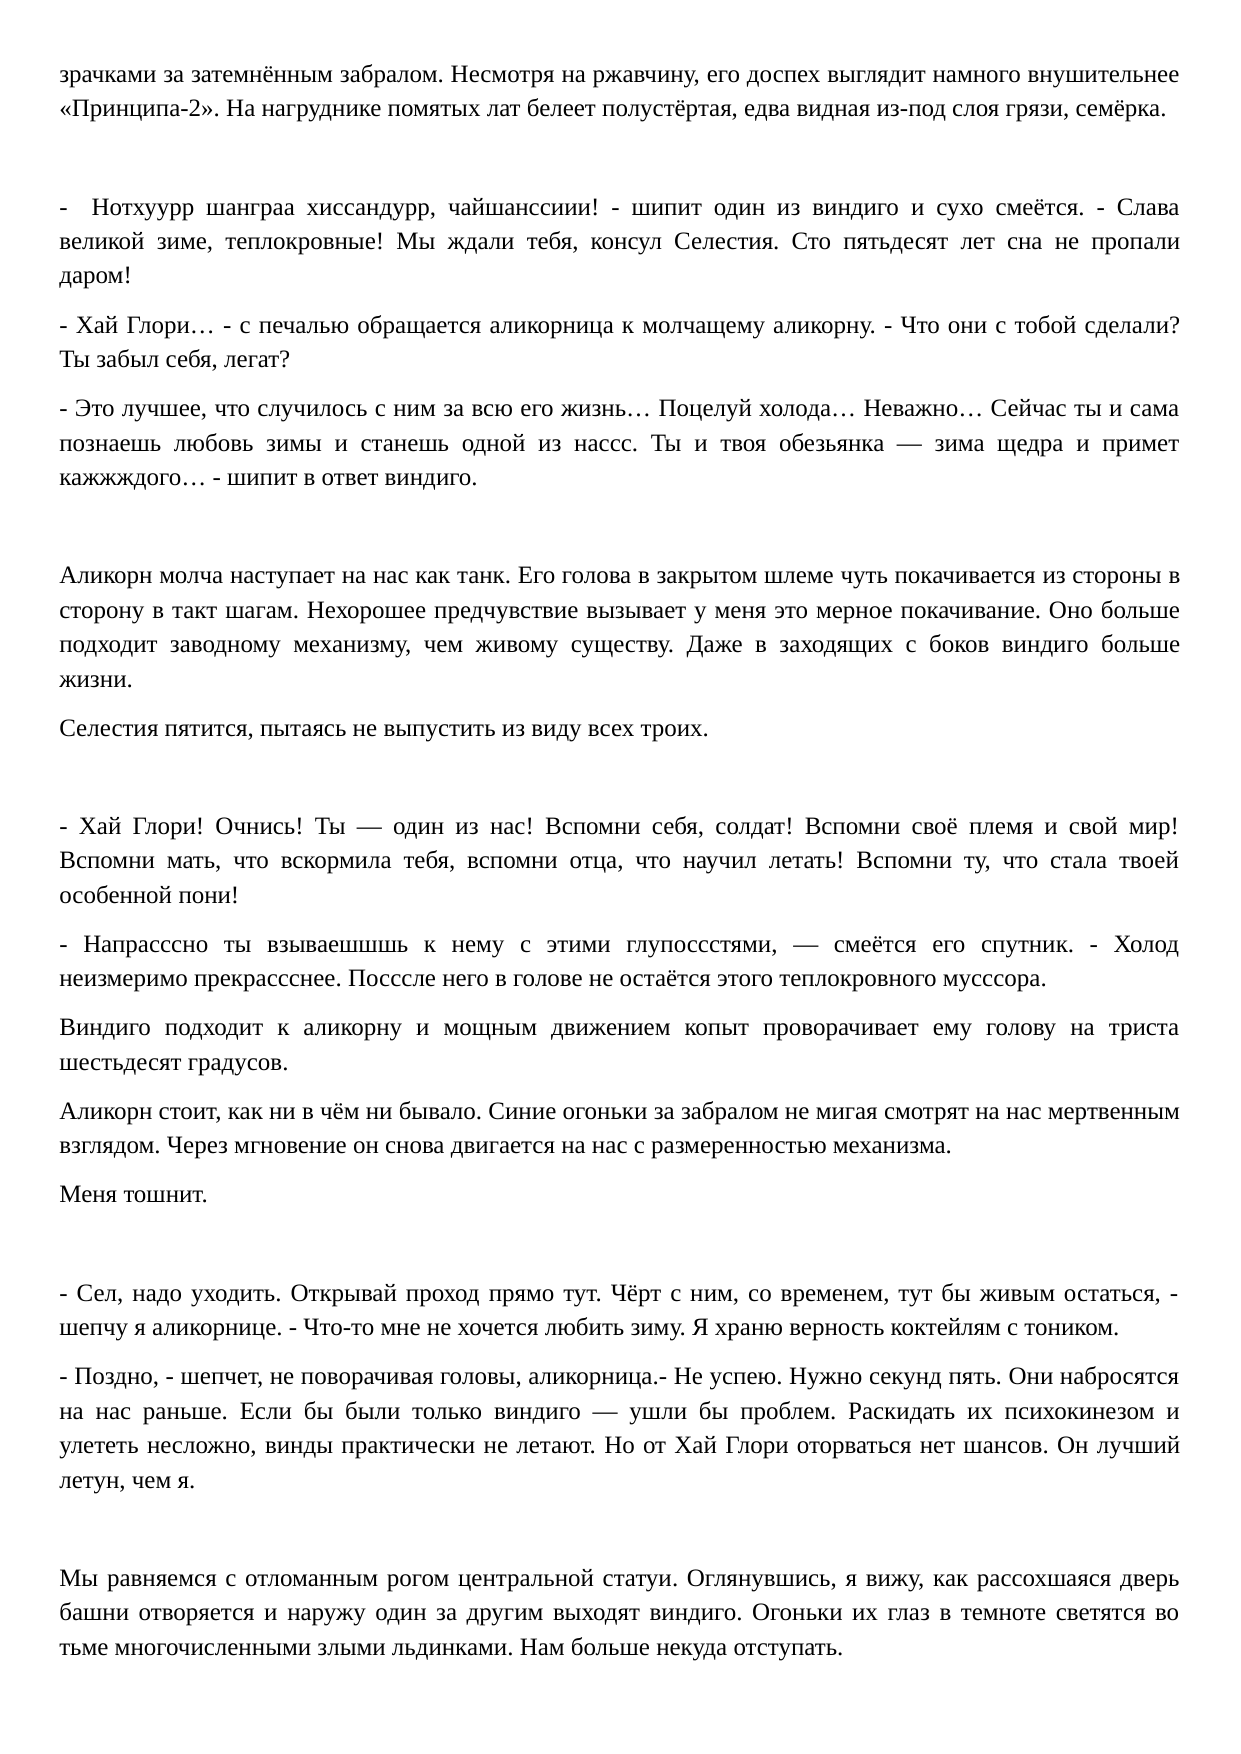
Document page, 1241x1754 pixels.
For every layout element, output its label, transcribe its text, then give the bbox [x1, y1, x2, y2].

text Меня тошнит. [59, 1179, 1181, 1208]
text - Хай Глори! Очнись! Ты — один из нас! Вспомни себя, солдат! Вспомни своё племя и свой мир! Вспомни мать, что вскормила тебя, вспомни отца, что научил летать! Вспомни ту, что стала твоей особенной пони! [59, 811, 1181, 909]
text Виндиго подходит к аликорну и мощным движением копыт проворачивает ему голову на триста шестьдесят градусов. [59, 1012, 1181, 1076]
text Аликорн молча наступает на нас как танк. Его голова в закрытом шлеме чуть покачивается из стороны в сторону в такт шагам. Нехорошее предчувствие вызывает у меня это мерное покачивание. Оно больше подходит заводному механизму, чем живому существу. Даже в заходящих с боков виндиго больше жизни. [59, 560, 1181, 692]
text - Это лучшее, что случилось с ним за всю его жизнь… Поцелуй холода… Неважно… Сейчас ты и сама познаешь любовь зимы и станешь одной из нассс. Ты и твоя обезьянка — зима щедра и примет кажжждого… - шипит в ответ виндиго. [59, 393, 1181, 491]
text Аликорн стоит, как ни в чём ни бывало. Синие огоньки за забралом не мигая смотрят на нас мертвенным взглядом. Через мгновение он снова двигается на нас с размеренностью механизма. [59, 1096, 1181, 1159]
text - Поздно, - шепчет, не поворачивая головы, аликорница.- Не успею. Нужно секунд пять. Они набросятся на нас раньше. Если бы были только виндиго — ушли бы проблем. Раскидать их психокинезом и улететь несложно, винды практически не летают. Но от Хай Глори оторваться нет шансов. Он лучший летун, чем я. [59, 1361, 1181, 1493]
text зрачками за затемнённым забралом. Несмотря на ржавчину, его доспех выглядит намного внушительнее «Принципа-2». На нагруднике помятых лат белеет полустёртая, едва видная из-под слоя грязи, семёрка. [59, 59, 1181, 122]
text - Сел, надо уходить. Открывай проход прямо тут. Чёрт с ним, со временем, тут бы живым остаться, - шепчу я аликорнице. - Что-то мне не хочется любить зиму. Я храню верность коктейлям с тоником. [59, 1278, 1181, 1341]
text Селестия пятится, пытаясь не выпустить из виду всех троих. [59, 713, 1181, 742]
text Мы равняемся с отломанным рогом центральной статуи. Оглянувшись, я вижу, как рассохшаяся дверь башни отворяется и наружу один за другим выходят виндиго. Огоньки их глаз в темноте светятся во тьме многочисленными злыми льдинками. Нам больше некуда отступать. [59, 1563, 1181, 1661]
text - Напрасссно ты взываешшшь к нему с этими глупоссстями, — смеётся его спутник. - Холод неизмеримо прекрассснее. Посссле него в голове не остаётся этого теплокровного мусссора. [59, 929, 1181, 992]
text - Нотхуурр шанграа хиссандурр, чайшанссиии! - шипит один из виндиго и сухо смеётся. - Слава великой зиме, теплокровные! Мы ждали тебя, консул Селестия. Сто пятьдесят лет сна не пропали даром! [59, 192, 1181, 289]
text - Хай Глори… - с печалью обращается аликорница к молчащему аликорну. - Что они с тобой сделали? Ты забыл себя, легат? [59, 310, 1181, 373]
